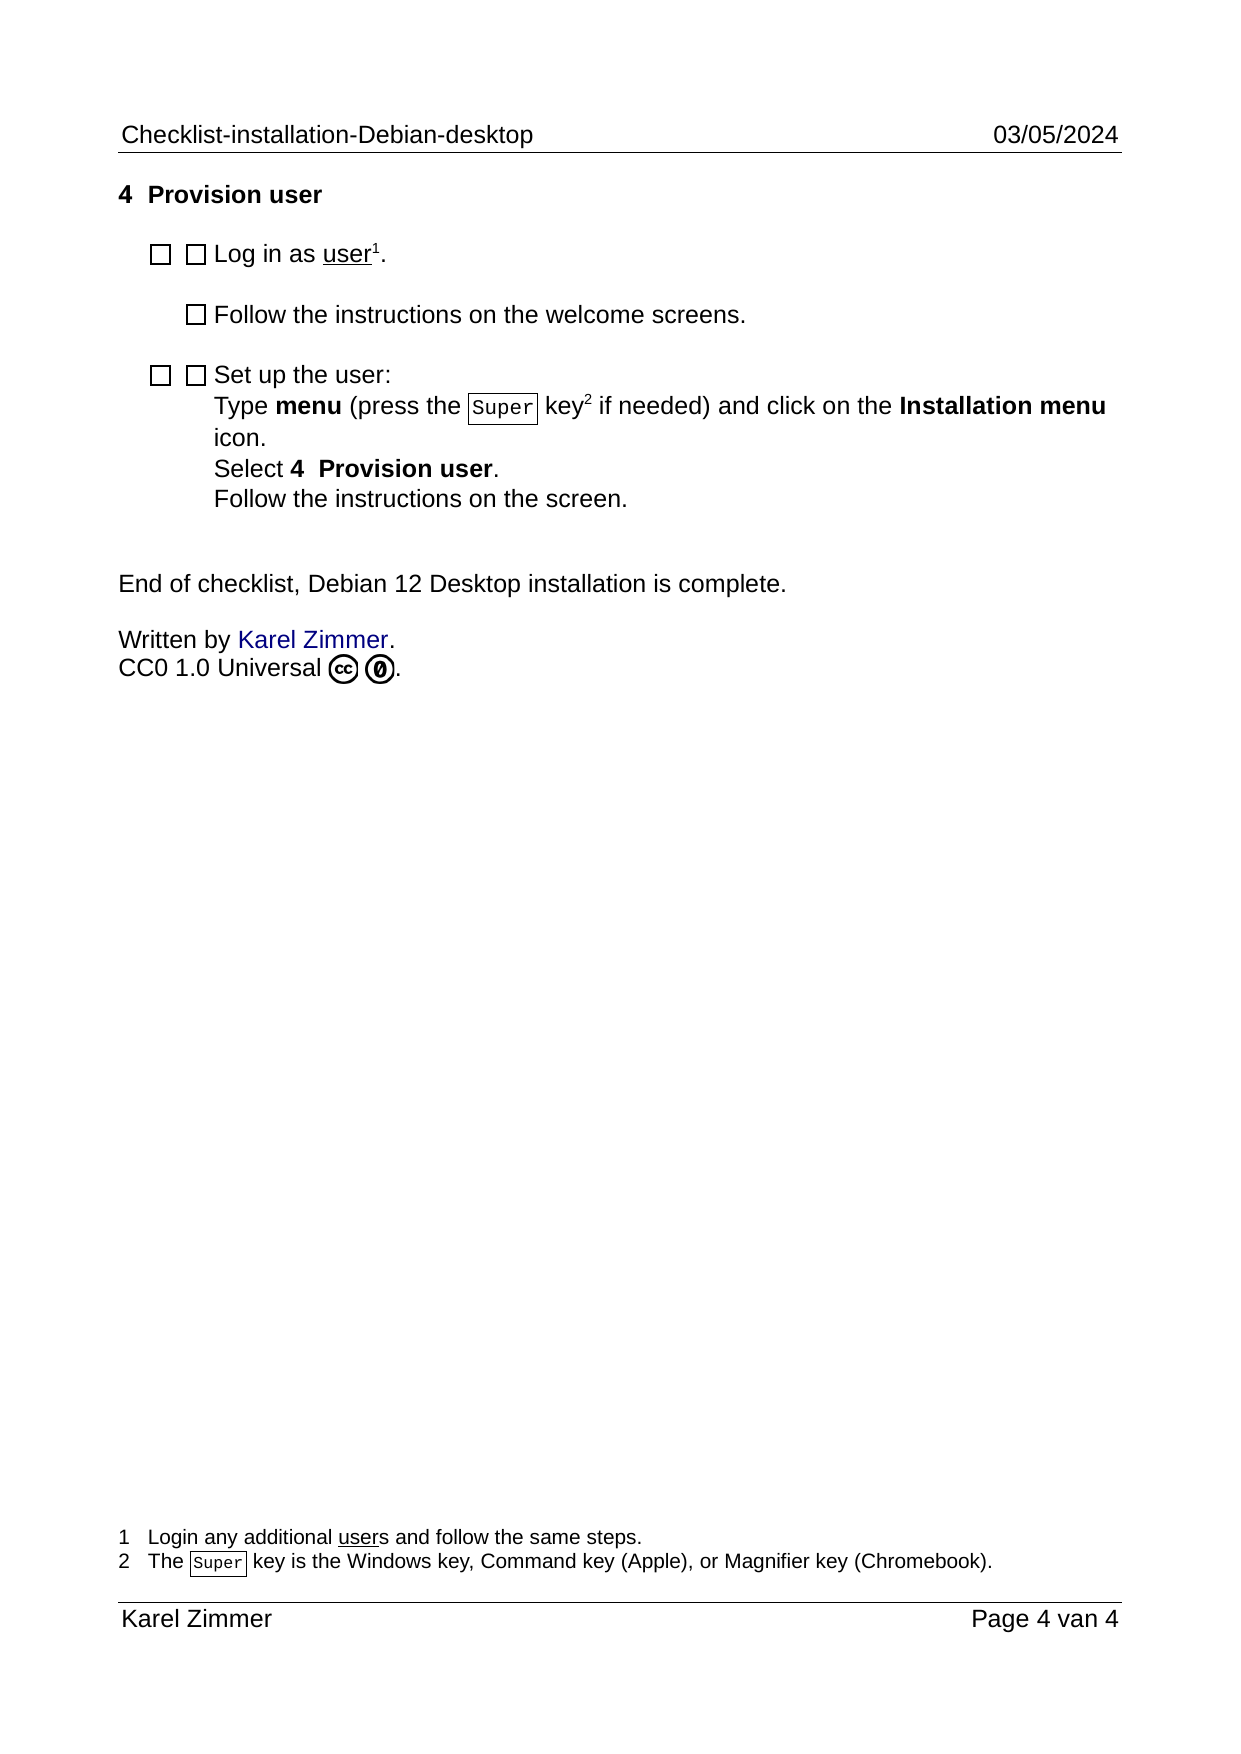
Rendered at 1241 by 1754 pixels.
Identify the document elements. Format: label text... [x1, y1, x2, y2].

table_cell [213, 330, 1122, 360]
table_cell [177, 269, 213, 300]
table_cell [142, 454, 177, 484]
table_cell [177, 330, 213, 360]
table_cell [142, 269, 177, 300]
table_cell [177, 484, 213, 514]
table_cell [118, 300, 142, 330]
text . [395, 654, 1122, 684]
text Written by Karel Zimmer. [118, 626, 1122, 654]
table_cell Set up the user: [213, 360, 1122, 391]
table_cell [118, 269, 142, 300]
picture [365, 654, 395, 684]
table_cell [142, 391, 177, 453]
table_cell [118, 360, 142, 391]
table_cell [118, 454, 142, 484]
table_cell [213, 269, 1122, 300]
table_cell [177, 454, 213, 484]
table_cell [118, 484, 142, 514]
picture [328, 654, 358, 684]
table_cell [177, 391, 213, 453]
table_header [177, 239, 213, 269]
table_header Log in as USER. [213, 239, 1122, 269]
table_header [142, 239, 177, 269]
table_cell Type menu (press the Super key if needed) and click on the Installation menu icon. [213, 391, 1122, 453]
table_cell [142, 330, 177, 360]
table_cell Follow the instructions on the screen. [213, 484, 1122, 514]
table_cell [142, 484, 177, 514]
table_cell [142, 300, 177, 330]
table_cell [177, 360, 213, 391]
table_cell [118, 330, 142, 360]
text End of checklist, Debian 12 Desktop installation is complete. [118, 570, 1122, 598]
table_cell Follow the instructions on the welcome screens. [213, 300, 1122, 330]
text CC0 1.0 Universal [118, 654, 328, 684]
table_cell [142, 360, 177, 391]
table_header [118, 239, 142, 269]
list Provision user [118, 177, 1122, 211]
table_cell [177, 300, 213, 330]
table_cell [118, 391, 142, 453]
table_cell Select 4 Provision user. [213, 454, 1122, 484]
